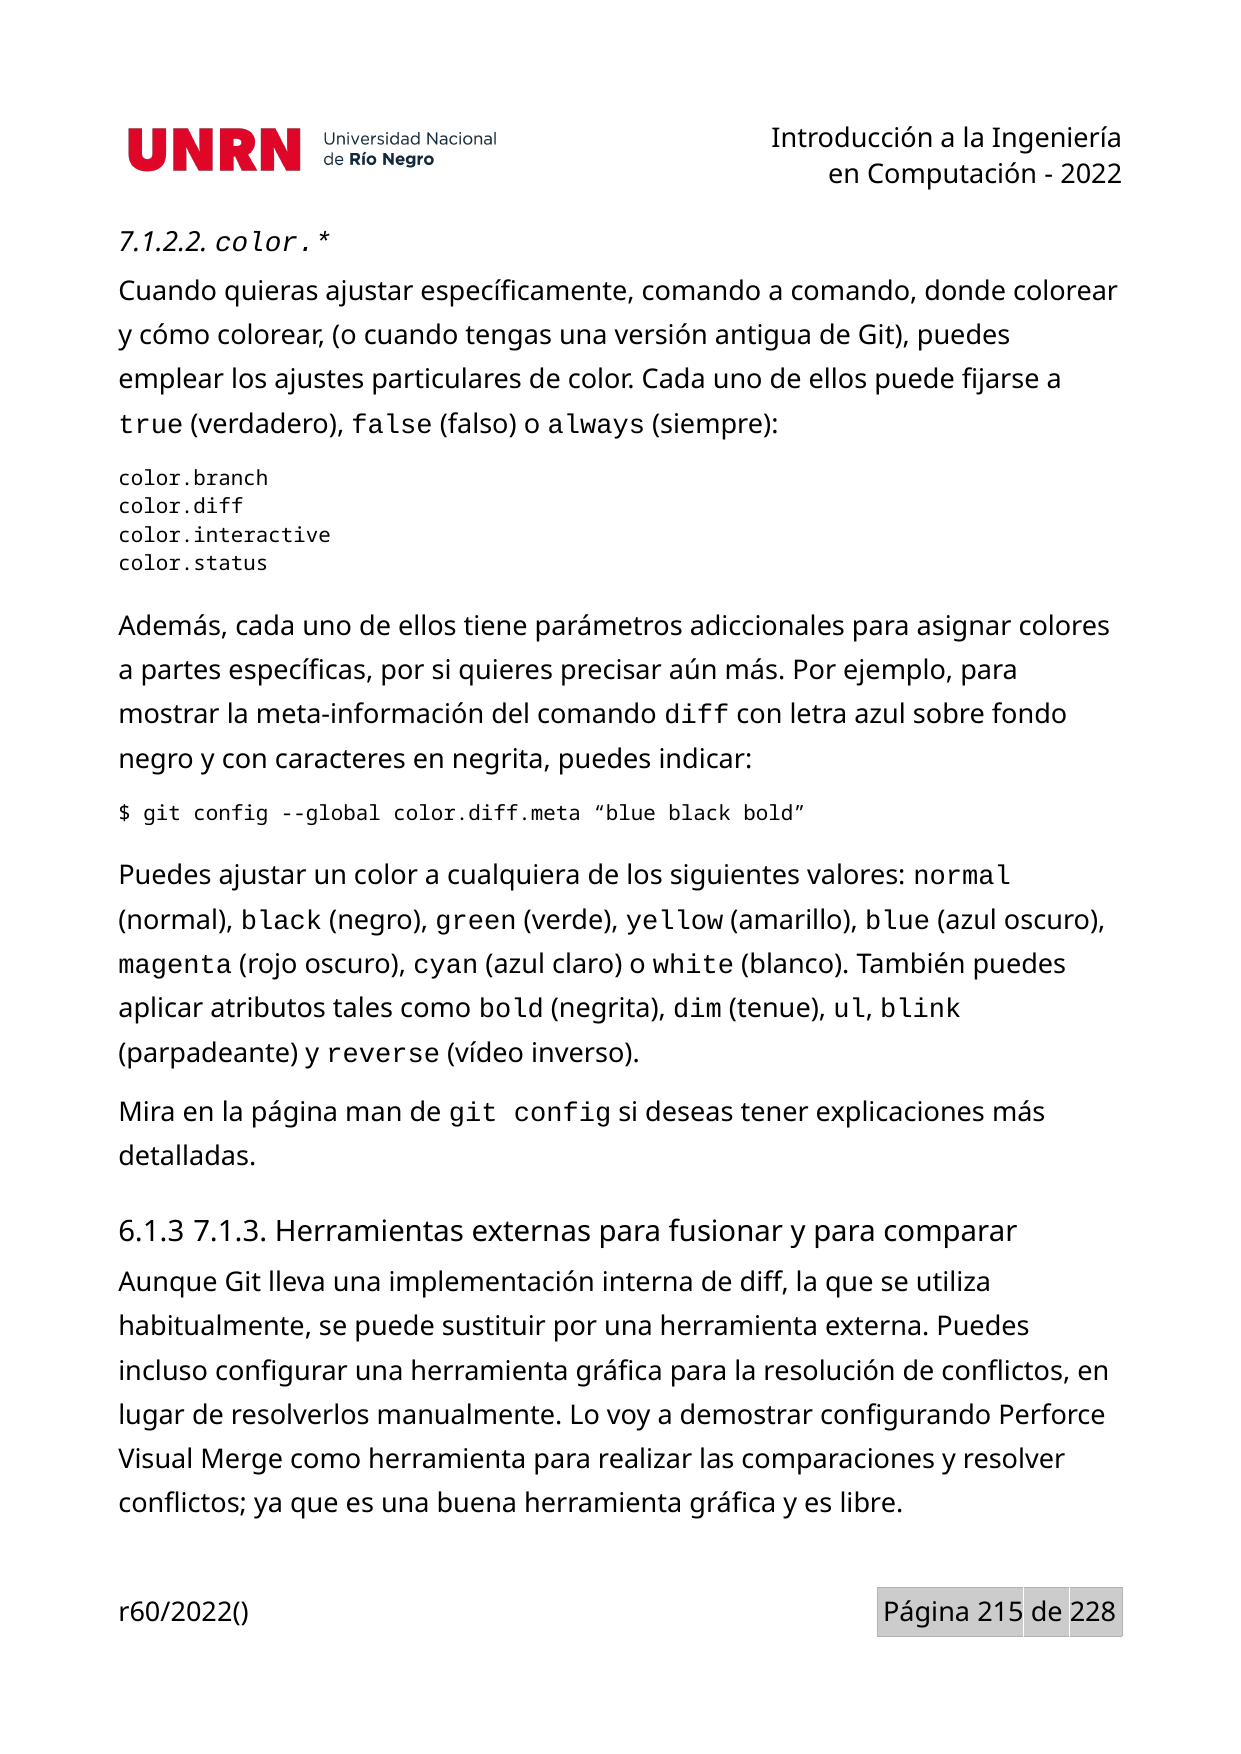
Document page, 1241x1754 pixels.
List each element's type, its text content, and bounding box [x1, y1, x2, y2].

subtitle 7.1.2.2. color.* [118, 221, 1122, 259]
text color.branch [118, 463, 1122, 492]
text Cuando quieras ajustar específicamente, comando a comando, donde colorear y cómo colorear, (o cuando tengas una versión antigua de Git), puedes emplear los ajustes particulares de color. Cada uno de ellos puede fijarse a true (verdadero), false (falso) o always (siempre): [118, 272, 1122, 441]
text $ git config --global color.diff.meta “blue black bold” [118, 798, 1122, 826]
text Puedes ajustar un color a cualquiera de los siguientes valores: normal (normal), black (negro), green (verde), yellow (amarillo), blue (azul oscuro), magenta (rojo oscuro), cyan (azul claro) o white (blanco). También puedes aplicar atributos tales como bold (negrita), dim (tenue), ul, blink (parpadeante) y reverse (vídeo inverso). [118, 856, 1122, 1070]
subtitle 7.1.3. Herramientas externas para fusionar y para comparar [118, 1210, 1122, 1250]
text color.interactive [118, 520, 1122, 548]
text Además, cada uno de ellos tiene parámetros adiccionales para asignar colores a partes específicas, por si quieres precisar aún más. Por ejemplo, para mostrar la meta-información del comando diff con letra azul sobre fondo negro y con caracteres en negrita, puedes indicar: [118, 606, 1122, 776]
text Aunque Git lleva una implementación interna de diff, la que se utiliza habitualmente, se puede sustituir por una herramienta externa. Puedes incluso configurar una herramienta gráfica para la resolución de conflictos, en lugar de resolverlos manualmente. Lo voy a demostrar configurando Perforce Visual Merge como herramienta para realizar las comparaciones y resolver conflictos; ya que es una buena herramienta gráfica y es libre. [118, 1263, 1122, 1520]
text color.diff [118, 492, 1122, 520]
picture [118, 118, 505, 180]
text Mira en la página man de git config si deseas tener explicaciones más detalladas. [118, 1092, 1122, 1174]
text color.status [118, 548, 1122, 577]
